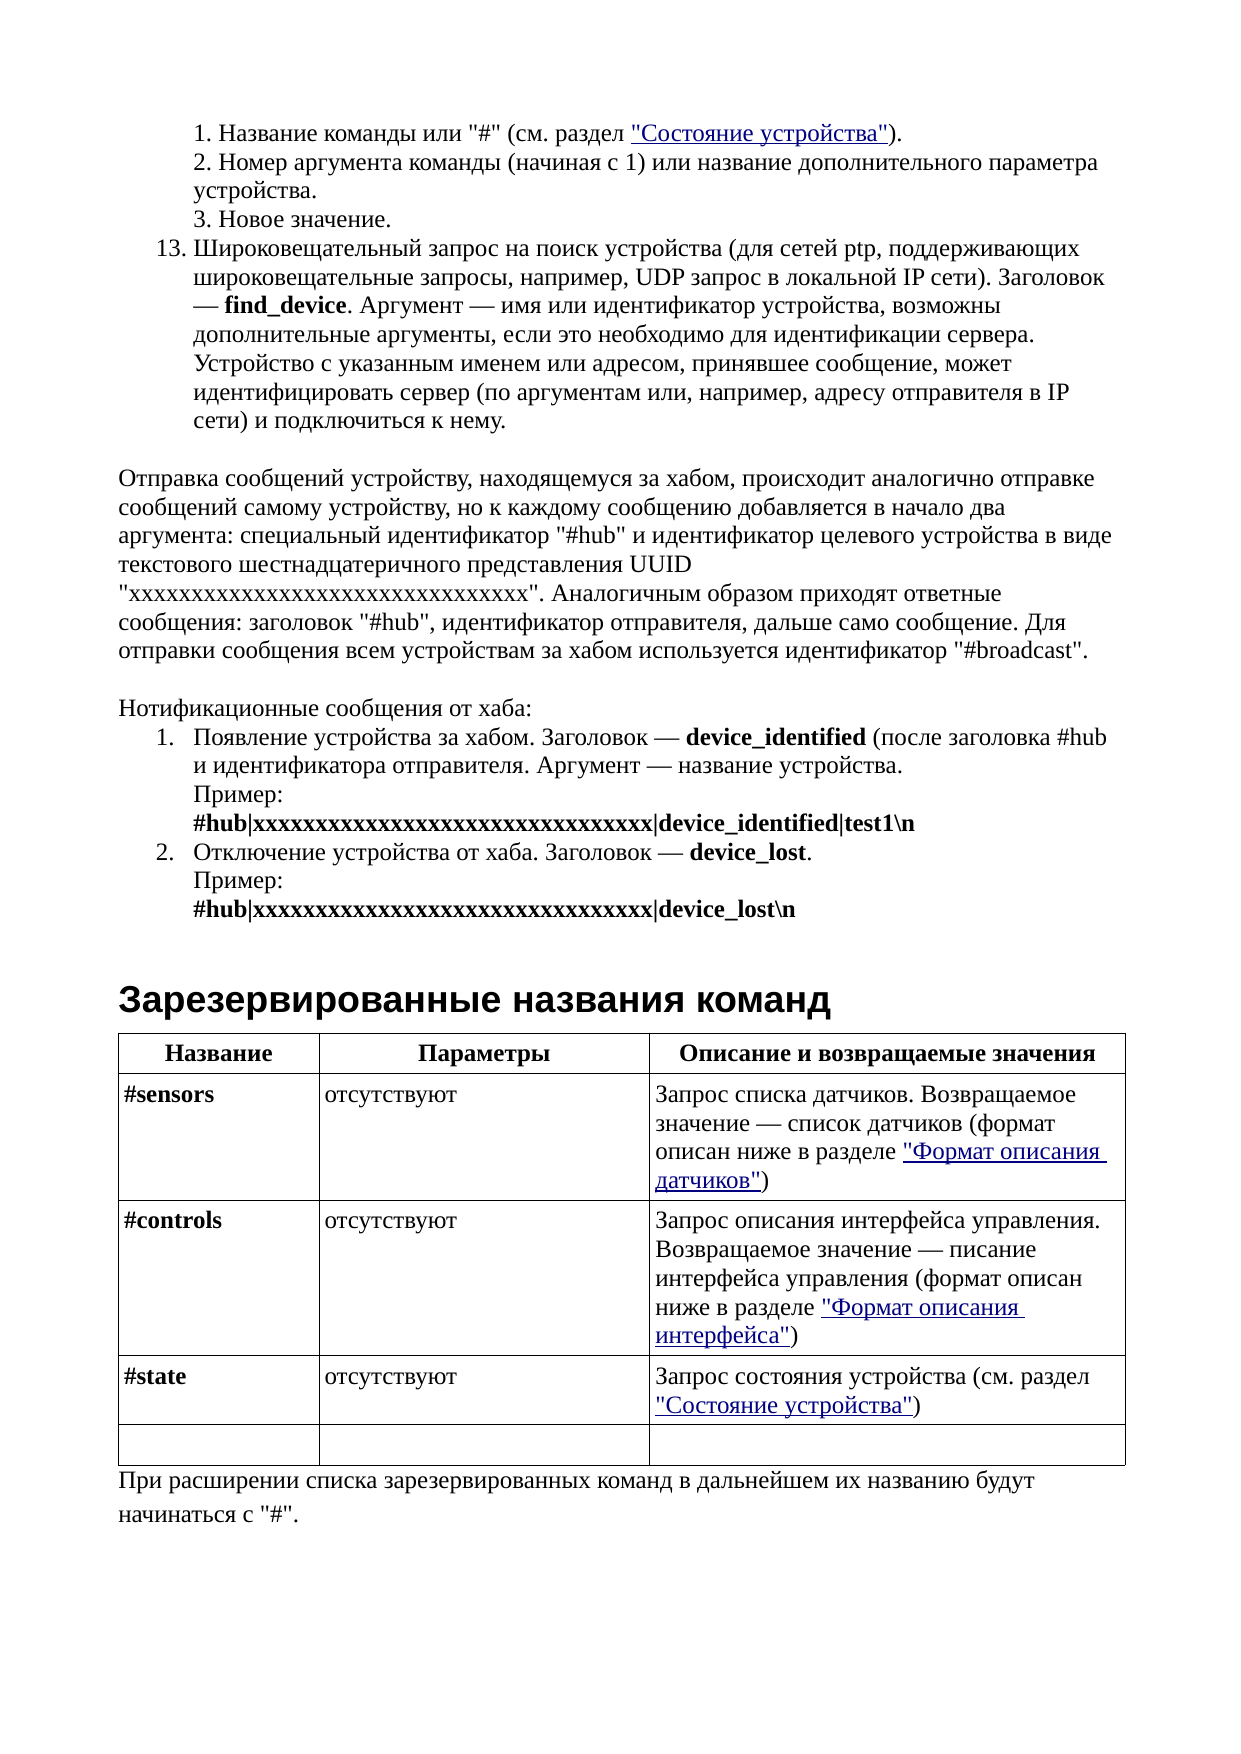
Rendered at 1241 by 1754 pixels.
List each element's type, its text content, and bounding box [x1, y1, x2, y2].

table_cell #sensors [119, 1074, 319, 1199]
table_header Название [119, 1034, 319, 1073]
table_cell Запрос состояния устройства (см. раздел "Состояние устройства") [650, 1356, 1125, 1424]
table_cell [650, 1425, 1125, 1464]
list Широковещательный запрос на поиск устройства (для сетей ptp, поддерживающих широковещательные запросы, например, UDP запрос в локальной IP сети). Заголовок — find_device. Аргумент — имя или идентификатор устройства, возможны дополнительные аргументы, если это необходимо для идентификации сервера. Устройство с указанным именем или адресом, принявшее сообщение, может идентифицировать сервер (по аргументам или, например, адресу отправителя в IP сети) и подключиться к нему. [156, 233, 1122, 434]
list Появление устройства за хабом. Заголовок — device_identified (после заголовка #hub и идентификатора отправителя. Аргумент — название устройства. Пример: #hub|xxxxxxxxxxxxxxxxxxxxxxxxxxxxxxxx|device_identified|test1\n [156, 722, 1122, 837]
table_cell отсутствуют [320, 1356, 649, 1424]
table_cell отсутствуют [320, 1201, 649, 1355]
table_cell Запрос описания интерфейса управления. Возвращаемое значение — писание интерфейса управления (формат описан ниже в разделе "Формат описания интерфейса") [650, 1201, 1125, 1355]
list Отключение устройства от хаба. Заголовок — device_lost. Пример: #hub|xxxxxxxxxxxxxxxxxxxxxxxxxxxxxxxx|device_lost\n [156, 837, 1122, 923]
table_cell #controls [119, 1201, 319, 1355]
table_header Описание и возвращаемые значения [650, 1034, 1125, 1073]
table_cell Запрос списка датчиков. Возвращаемое значение — список датчиков (формат описан ниже в разделе "Формат описания датчиков") [650, 1074, 1125, 1199]
table_cell #state [119, 1356, 319, 1424]
text При расширении списка зарезервированных команд в дальнейшем их названию будут начинаться с "#". [118, 1466, 1122, 1528]
table_cell отсутствуют [320, 1074, 649, 1199]
list 1. Название команды или "#" (см. раздел "Состояние устройства"). 2. Номер аргумента команды (начиная с 1) или название дополнительного параметра устройства. 3. Новое значение. [156, 118, 1122, 233]
subtitle Зарезервированные названия команд [118, 977, 1122, 1020]
table_cell [119, 1425, 319, 1464]
table_header Параметры [320, 1034, 649, 1073]
table_cell [320, 1425, 649, 1464]
text Отправка сообщений устройству, находящемуся за хабом, происходит аналогично отправке сообщений самому устройству, но к каждому сообщению добавляется в начало два аргумента: специальный идентификатор "#hub" и идентификатор целевого устройства в виде текстового шестнадцатеричного представления UUID "xxxxxxxxxxxxxxxxxxxxxxxxxxxxxxxx". Аналогичным образом приходят ответные сообщения: заголовок "#hub", идентификатор отправителя, дальше само сообщение. Для отправки сообщения всем устройствам за хабом используется идентификатор "#broadcast". [118, 463, 1122, 664]
text Нотификационные сообщения от хаба: [118, 693, 1122, 722]
